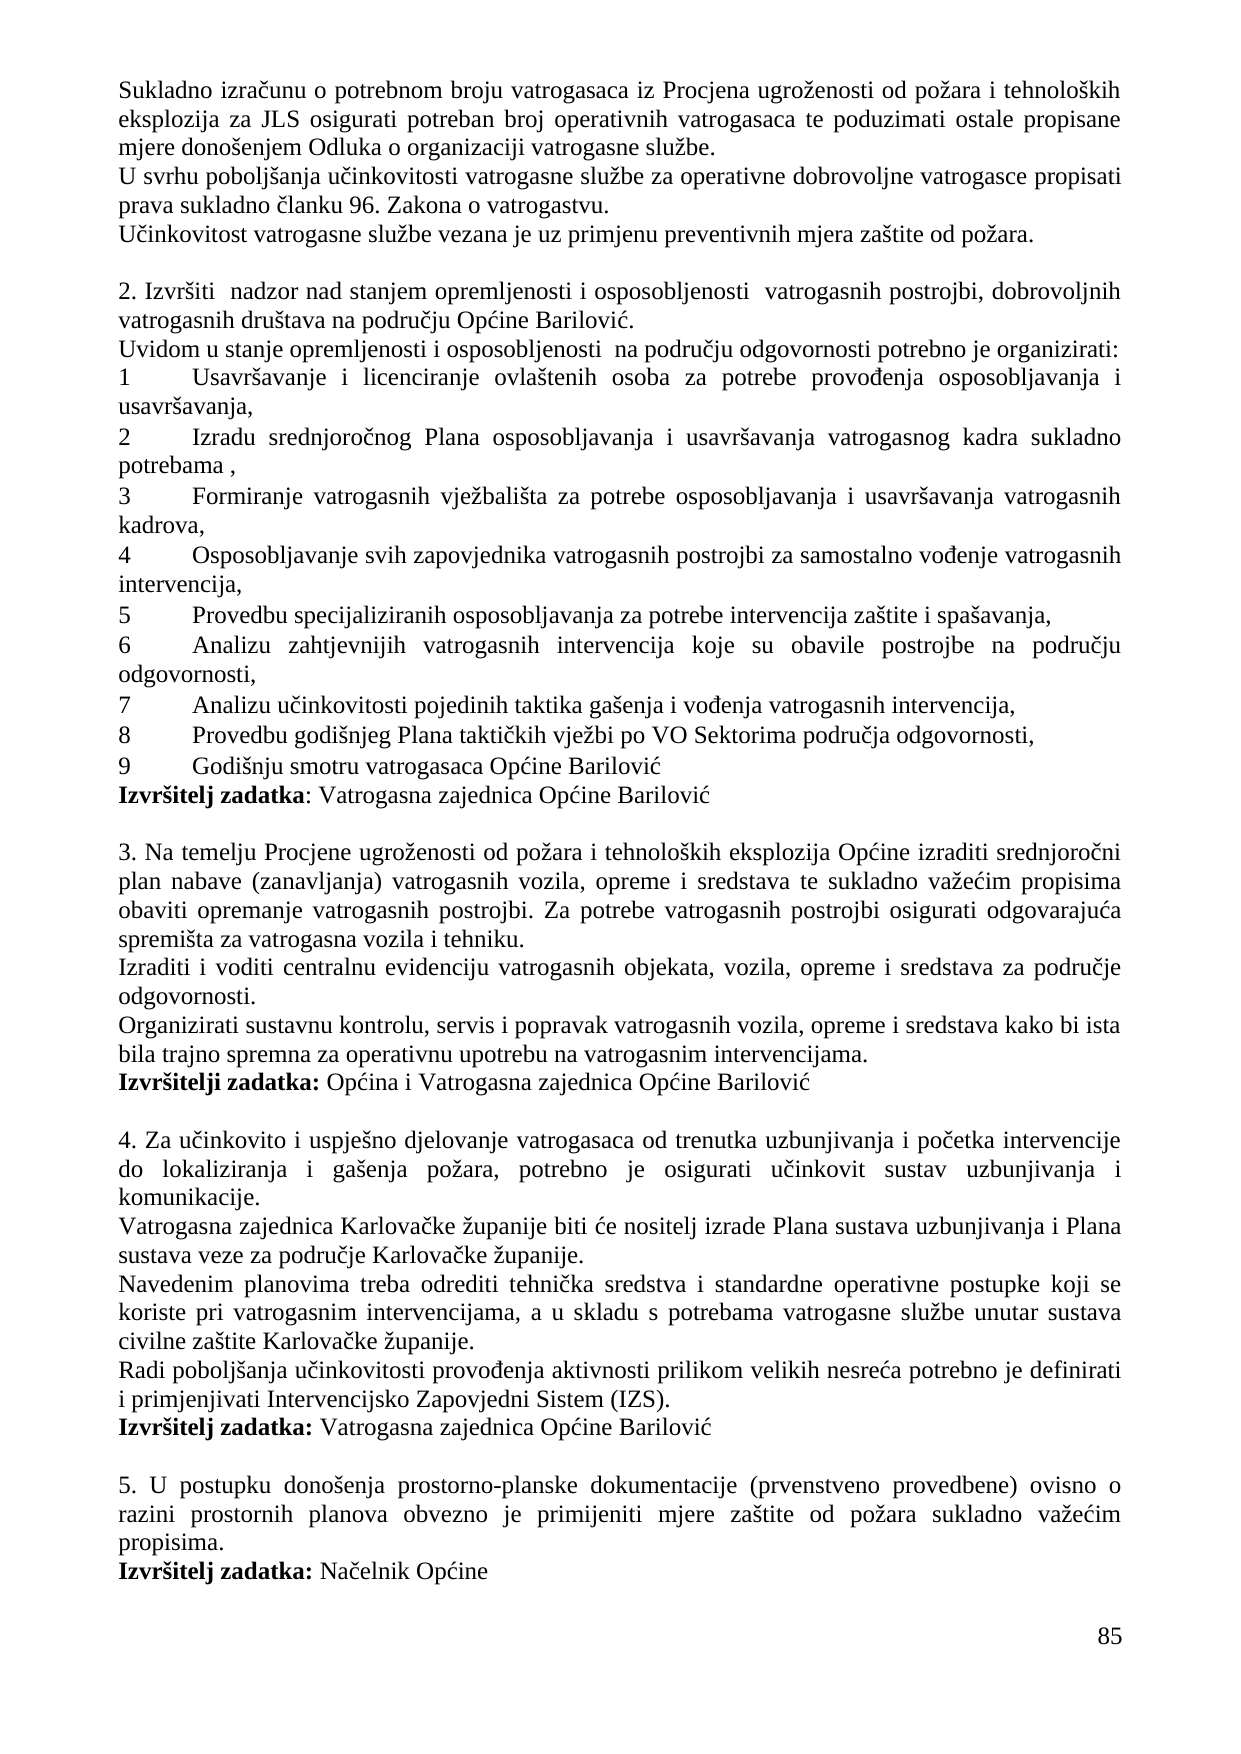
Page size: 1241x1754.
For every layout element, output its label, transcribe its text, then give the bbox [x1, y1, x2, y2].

text 2. Izvršiti nadzor nad stanjem opremljenosti i osposobljenosti vatrogasnih postrojbi, dobrovoljnih vatrogasnih društava na području Općine Barilović. [118, 276, 1122, 334]
list Usavršavanje i licenciranje ovlaštenih osoba za potrebe provođenja osposobljavanja i usavršavanja, [118, 362, 1122, 420]
list Analizu učinkovitosti pojedinih taktika gašenja i vođenja vatrogasnih intervencija, [118, 690, 1122, 719]
text Organizirati sustavnu kontrolu, servis i popravak vatrogasnih vozila, opreme i sredstava kako bi ista bila trajno spremna za operativnu upotrebu na vatrogasnim intervencijama. [118, 1010, 1122, 1067]
text Vatrogasna zajednica Karlovačke županije biti će nositelj izrade Plana sustava uzbunjivanja i Plana sustava veze za područje Karlovačke županije. [118, 1211, 1122, 1269]
text Uvidom u stanje opremljenosti i osposobljenosti na području odgovornosti potrebno je organizirati: [118, 334, 1122, 362]
list Godišnju smotru vatrogasaca Općine Barilović [118, 751, 1122, 780]
text 5. U postupku donošenja prostorno-planske dokumentacije (prvenstveno provedbene) ovisno o razini prostornih planova obvezno je primijeniti mjere zaštite od požara sukladno važećim propisima. [118, 1470, 1122, 1556]
text Izvršitelj zadatka: Načelnik Općine [118, 1556, 1122, 1585]
text 3. Na temelju Procjene ugroženosti od požara i tehnoloških eksplozija Općine izraditi srednjoročni plan nabave (zanavljanja) vatrogasnih vozila, opreme i sredstava te sukladno važećim propisima obaviti opremanje vatrogasnih postrojbi. Za potrebe vatrogasnih postrojbi osigurati odgovarajuća spremišta za vatrogasna vozila i tehniku. [118, 837, 1122, 952]
text Izvršitelj zadatka: Vatrogasna zajednica Općine Barilović [118, 780, 1122, 809]
text Izvršitelj zadatka: Vatrogasna zajednica Općine Barilović [118, 1412, 1122, 1441]
text Izraditi i voditi centralnu evidenciju vatrogasnih objekata, vozila, opreme i sredstava za područje odgovornosti. [118, 952, 1122, 1010]
text Učinkovitost vatrogasne službe vezana je uz primjenu preventivnih mjera zaštite od požara. [118, 219, 1122, 247]
list Izradu srednjoročnog Plana osposobljavanja i usavršavanja vatrogasnog kadra sukladno potrebama , [118, 422, 1122, 479]
list Provedbu specijaliziranih osposobljavanja za potrebe intervencija zaštite i spašavanja, [118, 600, 1122, 629]
list Formiranje vatrogasnih vježbališta za potrebe osposobljavanja i usavršavanja vatrogasnih kadrova, [118, 481, 1122, 539]
list Analizu zahtjevnijih vatrogasnih intervencija koje su obavile postrojbe na području odgovornosti, [118, 631, 1122, 688]
text Navedenim planovima treba odrediti tehnička sredstva i standardne operativne postupke koji se koriste pri vatrogasnim intervencijama, a u skladu s potrebama vatrogasne službe unutar sustava civilne zaštite Karlovačke županije. [118, 1269, 1122, 1355]
list Provedbu godišnjeg Plana taktičkih vježbi po VO Sektorima područja odgovornosti, [118, 721, 1122, 749]
text Sukladno izračunu o potrebnom broju vatrogasaca iz Procjena ugroženosti od požara i tehnoloških eksplozija za JLS osigurati potreban broj operativnih vatrogasaca te poduzimati ostale propisane mjere donošenjem Odluka o organizaciji vatrogasne službe. [118, 75, 1122, 161]
text Izvršitelji zadatka: Općina i Vatrogasna zajednica Općine Barilović [118, 1067, 1122, 1096]
text U svrhu poboljšanja učinkovitosti vatrogasne službe za operativne dobrovoljne vatrogasce propisati prava sukladno članku 96. Zakona o vatrogastvu. [118, 161, 1122, 219]
text 4. Za učinkovito i uspješno djelovanje vatrogasaca od trenutka uzbunjivanja i početka intervencije do lokaliziranja i gašenja požara, potrebno je osigurati učinkovit sustav uzbunjivanja i komunikacije. [118, 1125, 1122, 1211]
text Radi poboljšanja učinkovitosti provođenja aktivnosti prilikom velikih nesreća potrebno je definirati i primjenjivati Intervencijsko Zapovjedni Sistem (IZS). [118, 1355, 1122, 1412]
list Osposobljavanje svih zapovjednika vatrogasnih postrojbi za samostalno vođenje vatrogasnih intervencija, [118, 541, 1122, 598]
